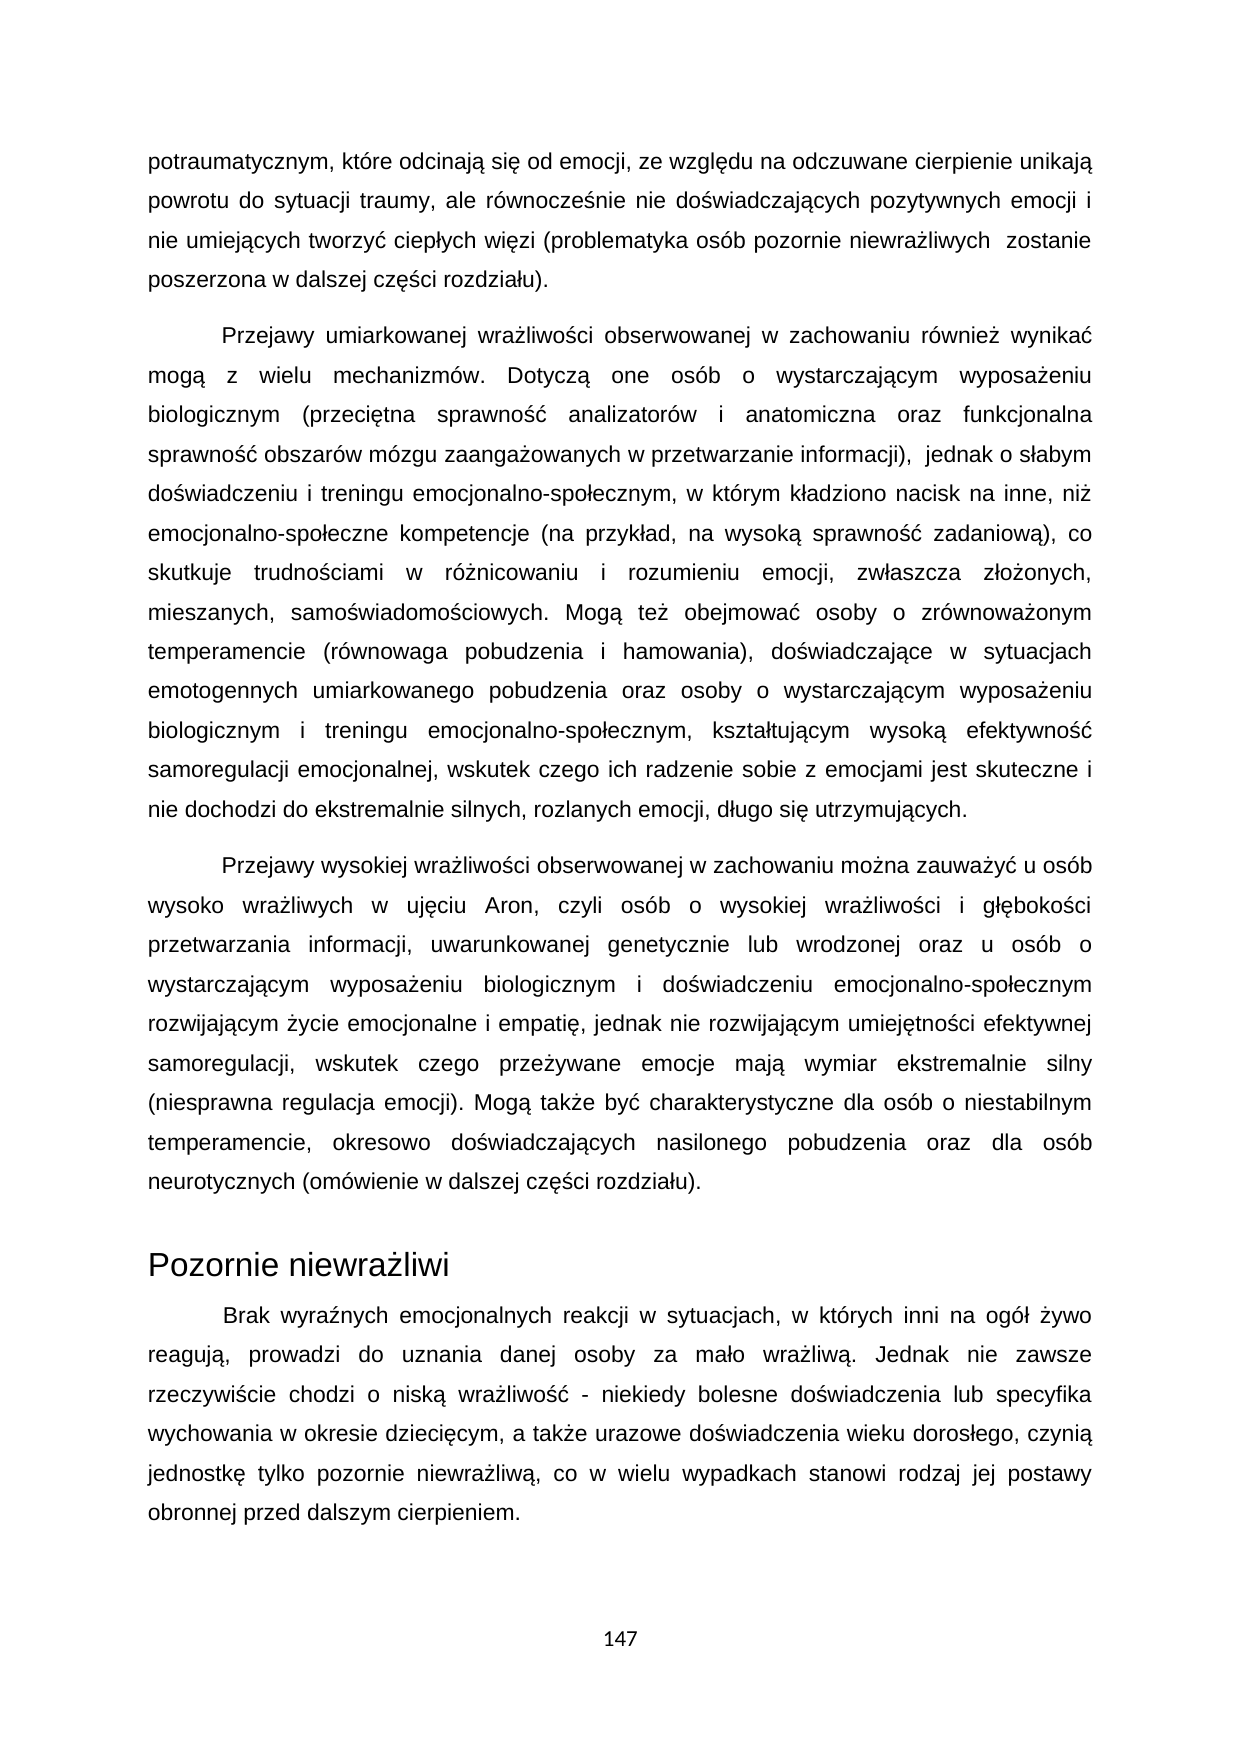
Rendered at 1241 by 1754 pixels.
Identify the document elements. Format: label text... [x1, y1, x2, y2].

subtitle Pozornie niewrażliwi [148, 1245, 1093, 1283]
text Przejawy umiarkowanej wrażliwości obserwowanej w zachowaniu również wynikać mogą z wielu mechanizmów. Dotyczą one osób o wystarczającym wyposażeniu biologicznym (przeciętna sprawność analizatorów i anatomiczna oraz funkcjonalna sprawność obszarów mózgu zaangażowanych w przetwarzanie informacji), jednak o słabym doświadczeniu i treningu emocjonalno-społecznym, w którym kładziono nacisk na inne, niż emocjonalno-społeczne kompetencje (na przykład, na wysoką sprawność zadaniową), co skutkuje trudnościami w różnicowaniu i rozumieniu emocji, zwłaszcza złożonych, mieszanych, samoświadomościowych. Mogą też obejmować osoby o zrównoważonym temperamencie (równowaga pobudzenia i hamowania), doświadczające w sytuacjach emotogennych umiarkowanego pobudzenia oraz osoby o wystarczającym wyposażeniu biologicznym i treningu emocjonalno-społecznym, kształtującym wysoką efektywność samoregulacji emocjonalnej, wskutek czego ich radzenie sobie z emocjami jest skuteczne i nie dochodzi do ekstremalnie silnych, rozlanych emocji, długo się utrzymujących. [148, 322, 1093, 822]
text potraumatycznym, które odcinają się od emocji, ze względu na odczuwane cierpienie unikają powrotu do sytuacji traumy, ale równocześnie nie doświadczających pozytywnych emocji i nie umiejących tworzyć ciepłych więzi (problematyka osób pozornie niewrażliwych zostanie poszerzona w dalszej części rozdziału). [148, 148, 1093, 292]
text Brak wyraźnych emocjonalnych reakcji w sytuacjach, w których inni na ogół żywo reagują, prowadzi do uznania danej osoby za mało wrażliwą. Jednak nie zawsze rzeczywiście chodzi o niską wrażliwość - niekiedy bolesne doświadczenia lub specyfika wychowania w okresie dziecięcym, a także urazowe doświadczenia wieku dorosłego, czynią jednostkę tylko pozornie niewrażliwą, co w wielu wypadkach stanowi rodzaj jej postawy obronnej przed dalszym cierpieniem. [148, 1302, 1093, 1525]
text Przejawy wysokiej wrażliwości obserwowanej w zachowaniu można zauważyć u osób wysoko wrażliwych w ujęciu Aron, czyli osób o wysokiej wrażliwości i głębokości przetwarzania informacji, uwarunkowanej genetycznie lub wrodzonej oraz u osób o wystarczającym wyposażeniu biologicznym i doświadczeniu emocjonalno-społecznym rozwijającym życie emocjonalne i empatię, jednak nie rozwijającym umiejętności efektywnej samoregulacji, wskutek czego przeżywane emocje mają wymiar ekstremalnie silny (niesprawna regulacja emocji). Mogą także być charakterystyczne dla osób o niestabilnym temperamencie, okresowo doświadczających nasilonego pobudzenia oraz dla osób neurotycznych (omówienie w dalszej części rozdziału). [148, 852, 1093, 1194]
